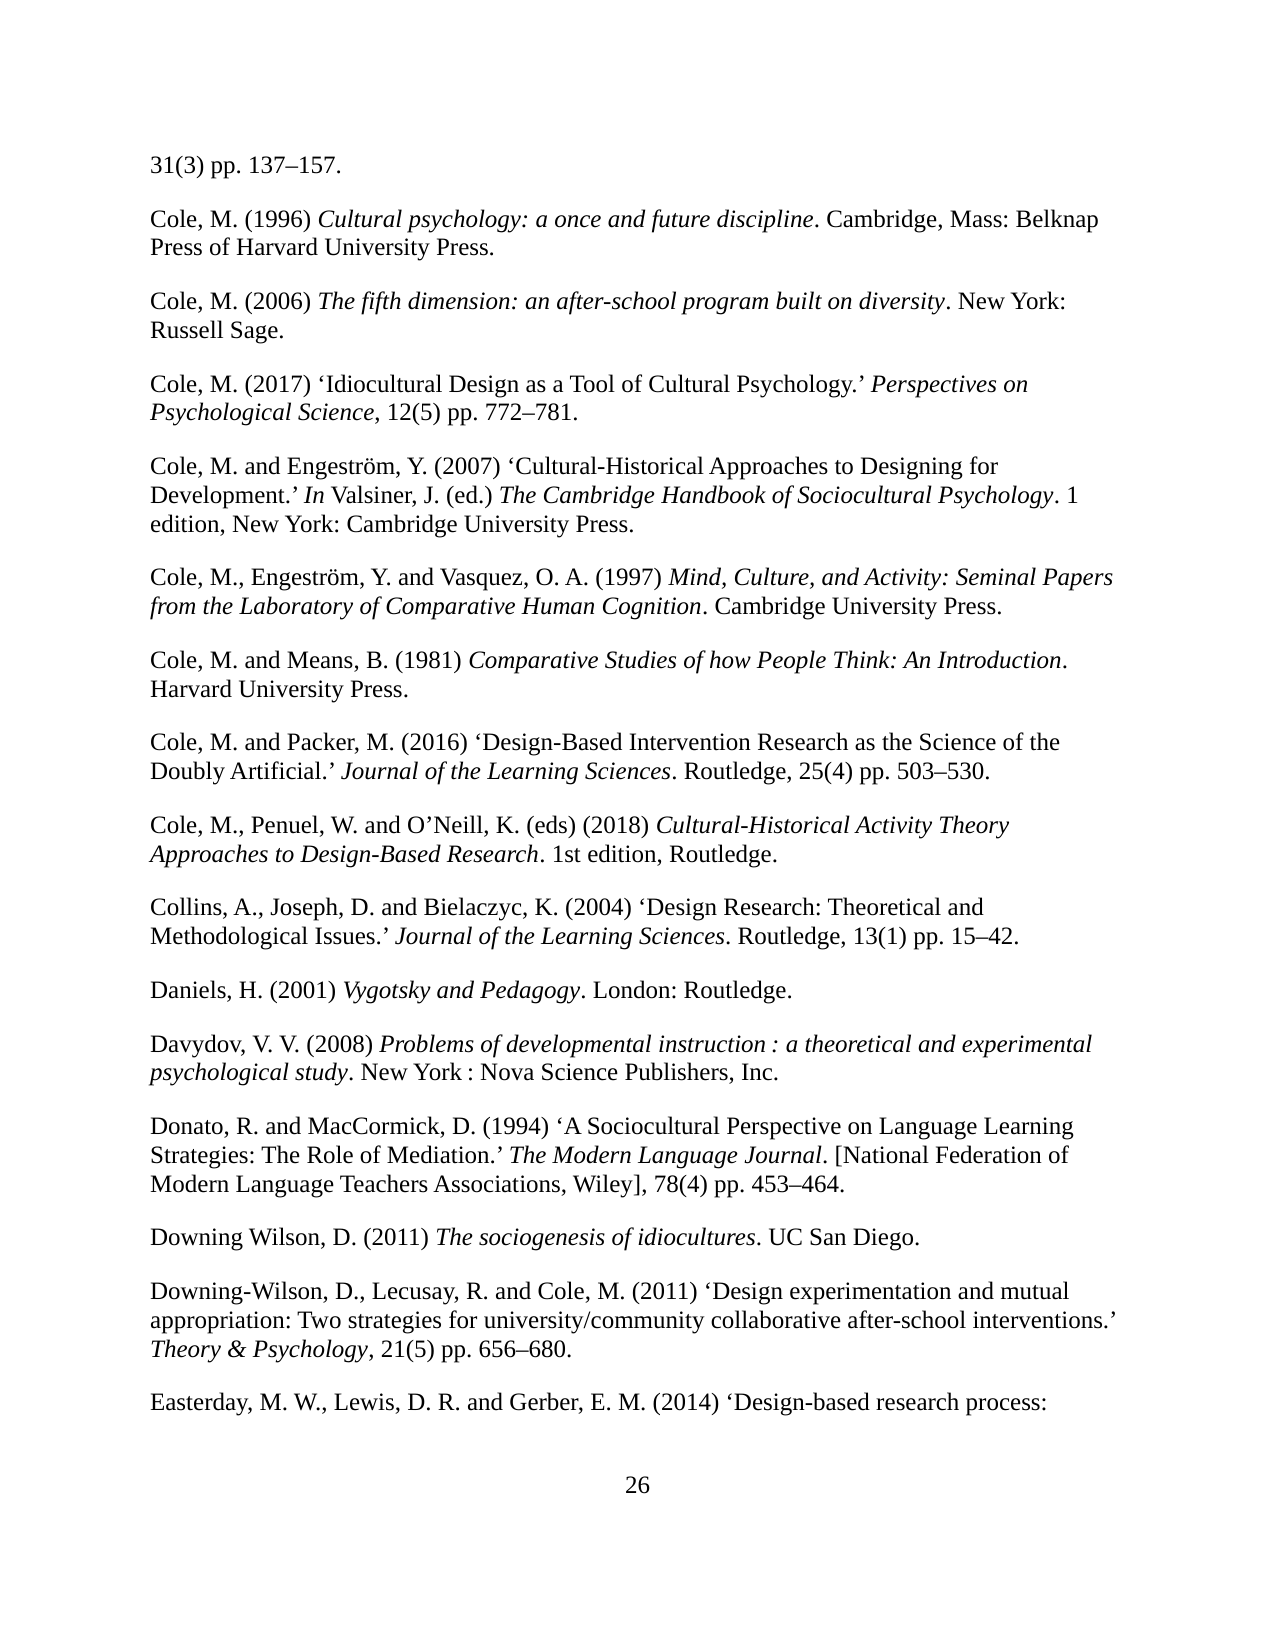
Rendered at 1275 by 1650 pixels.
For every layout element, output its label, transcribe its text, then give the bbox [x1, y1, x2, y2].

text Easterday, M. W., Lewis, D. R. and Gerber, E. M. (2014) ‘Design-based research process: [150, 1387, 1125, 1416]
text Cole, M. and Engeström, Y. (2007) ‘Cultural-Historical Approaches to Designing for Development.’ In Valsiner, J. (ed.) The Cambridge Handbook of Sociocultural Psychology. 1 edition, New York: Cambridge University Press. [150, 451, 1125, 537]
text Cole, M. (2006) The fifth dimension: an after-school program built on diversity. New York: Russell Sage. [150, 286, 1125, 344]
text Cole, M. (1996) Cultural psychology: a once and future discipline. Cambridge, Mass: Belknap Press of Harvard University Press. [150, 204, 1125, 261]
text Cole, M. and Means, B. (1981) Comparative Studies of how People Think: An Introduction. Harvard University Press. [150, 645, 1125, 702]
text Cole, M. and Packer, M. (2016) ‘Design-Based Intervention Research as the Science of the Doubly Artificial.’ Journal of the Learning Sciences. Routledge, 25(4) pp. 503–530. [150, 727, 1125, 785]
text Donato, R. and MacCormick, D. (1994) ‘A Sociocultural Perspective on Language Learning Strategies: The Role of Mediation.’ The Modern Language Journal. [National Federation of Modern Language Teachers Associations, Wiley], 78(4) pp. 453–464. [150, 1111, 1125, 1197]
text Collins, A., Joseph, D. and Bielaczyc, K. (2004) ‘Design Research: Theoretical and Methodological Issues.’ Journal of the Learning Sciences. Routledge, 13(1) pp. 15–42. [150, 892, 1125, 950]
text Davydov, V. V. (2008) Problems of developmental instruction : a theoretical and experimental psychological study. New York : Nova Science Publishers, Inc. [150, 1029, 1125, 1086]
text Daniels, H. (2001) Vygotsky and Pedagogy. London: Routledge. [150, 975, 1125, 1004]
text 31(3) pp. 137–157. [150, 150, 1125, 179]
text Downing-Wilson, D., Lecusay, R. and Cole, M. (2011) ‘Design experimentation and mutual appropriation: Two strategies for university/community collaborative after-school interventions.’ Theory & Psychology, 21(5) pp. 656–680. [150, 1276, 1125, 1362]
text Cole, M. (2017) ‘Idiocultural Design as a Tool of Cultural Psychology.’ Perspectives on Psychological Science, 12(5) pp. 772–781. [150, 369, 1125, 426]
text Downing Wilson, D. (2011) The sociogenesis of idiocultures. UC San Diego. [150, 1222, 1125, 1251]
text Cole, M., Engeström, Y. and Vasquez, O. A. (1997) Mind, Culture, and Activity: Seminal Papers from the Laboratory of Comparative Human Cognition. Cambridge University Press. [150, 562, 1125, 620]
text Cole, M., Penuel, W. and O’Neill, K. (eds) (2018) Cultural-Historical Activity Theory Approaches to Design-Based Research. 1st edition, Routledge. [150, 810, 1125, 867]
